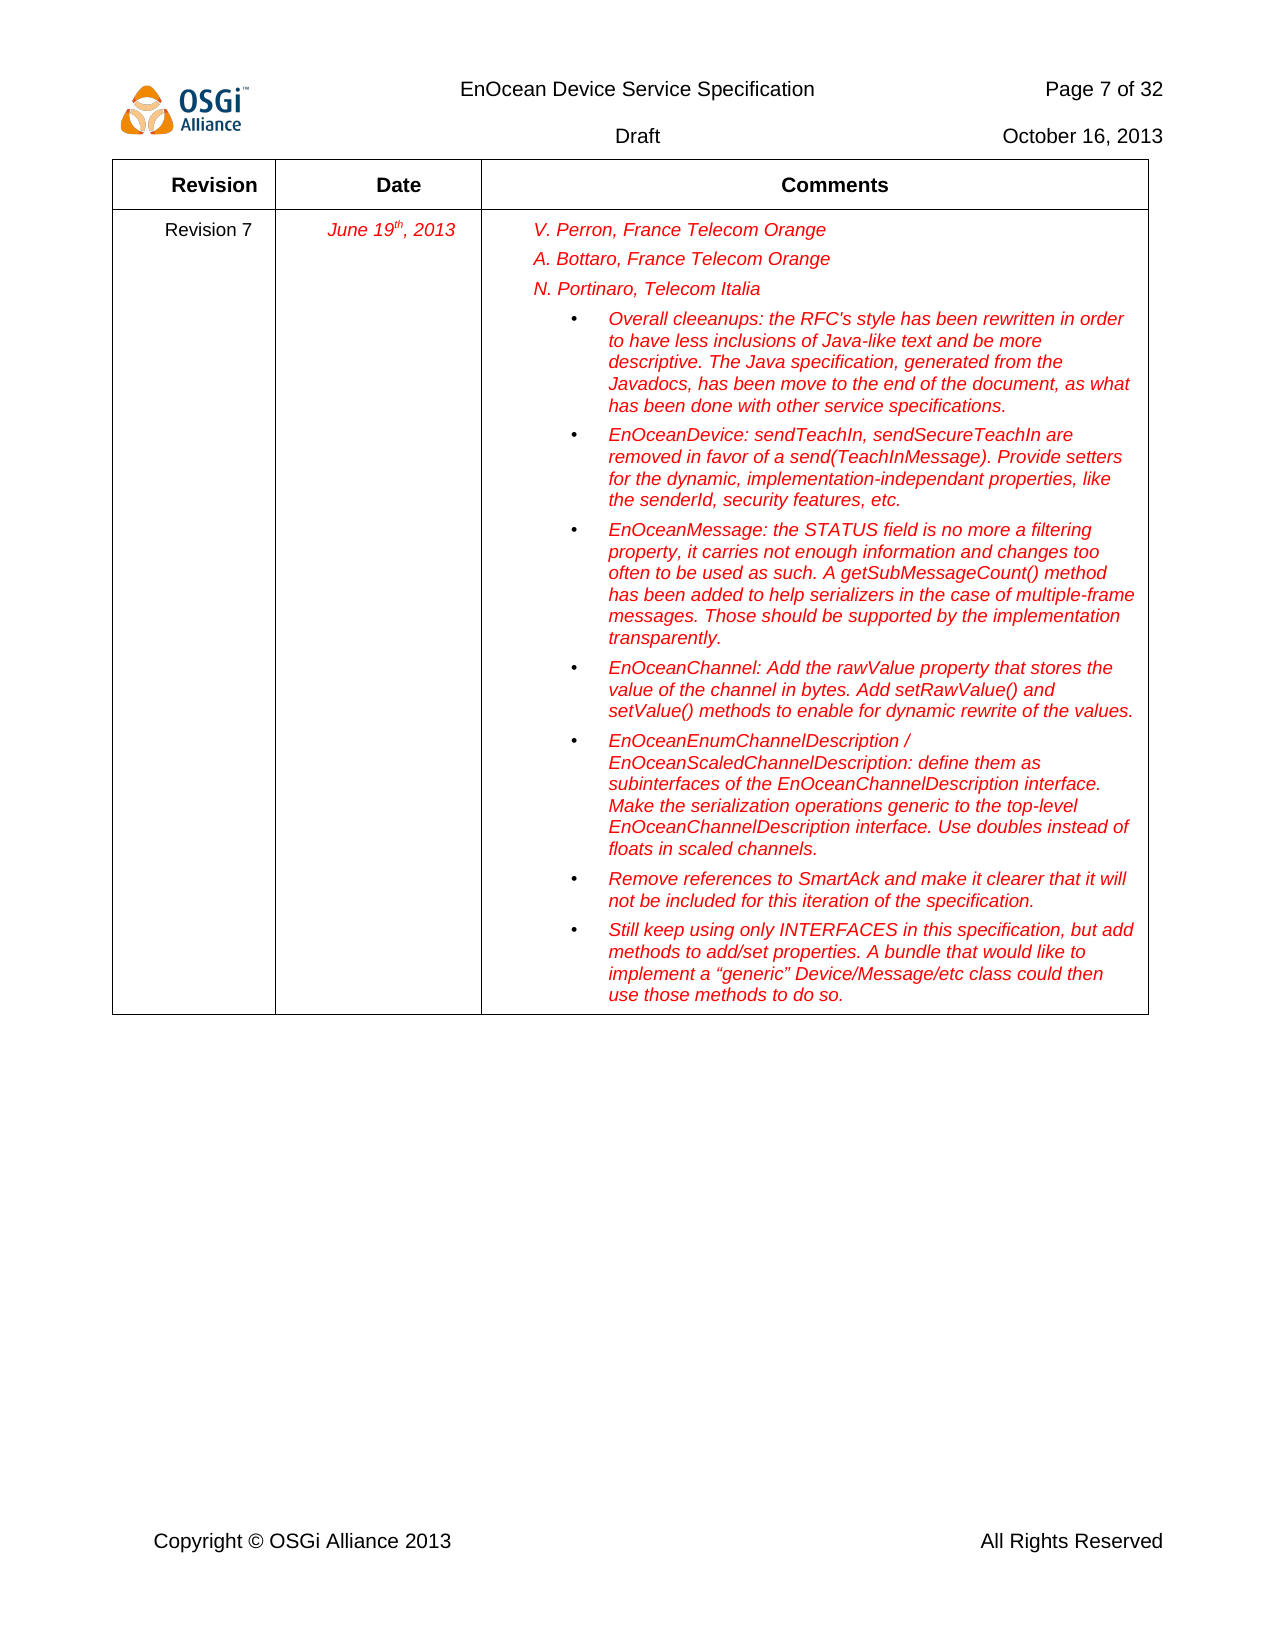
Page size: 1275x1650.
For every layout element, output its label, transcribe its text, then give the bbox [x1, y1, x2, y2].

table_header Date [276, 160, 481, 209]
table_cell V. Perron, France Telecom Orange A. Bottaro, France Telecom Orange N. Portinaro, Telecom Italia Overall cleeanups: the RFC's style has been rewritten in order to have less inclusions of Java-like text and be more descriptive. The Java specification, generated from the Javadocs, has been move to the end of the document, as what has been done with other service specifications. EnOceanDevice: sendTeachIn, sendSecureTeachIn are removed in favor of a send(TeachInMessage). Provide setters for the dynamic, implementation-independant properties, like the senderId, security features, etc. EnOceanMessage: the STATUS field is no more a filtering property, it carries not enough information and changes too often to be used as such. A getSubMessageCount() method has been added to help serializers in the case of multiple-frame messages. Those should be supported by the implementation transparently. EnOceanChannel: Add the rawValue property that stores the value of the channel in bytes. Add setRawValue() and setValue() methods to enable for dynamic rewrite of the values. EnOceanEnumChannelDescription / EnOceanScaledChannelDescription: define them as subinterfaces of the EnOceanChannelDescription interface. Make the serialization operations generic to the top-level EnOceanChannelDescription interface. Use doubles instead of floats in scaled channels. Remove references to SmartAck and make it clearer that it will not be included for this iteration of the specification. Still keep using only INTERFACES in this specification, but add methods to add/set properties. A bundle that would like to implement a “generic” Device/Message/etc class could then use those methods to do so. [482, 210, 1148, 1014]
picture [113, 78, 257, 142]
table_cell Revision 7 [113, 210, 275, 1014]
table_header Comments [482, 160, 1148, 209]
table_cell June 19th, 2013 [276, 210, 481, 1014]
table_header Revision [113, 160, 275, 209]
